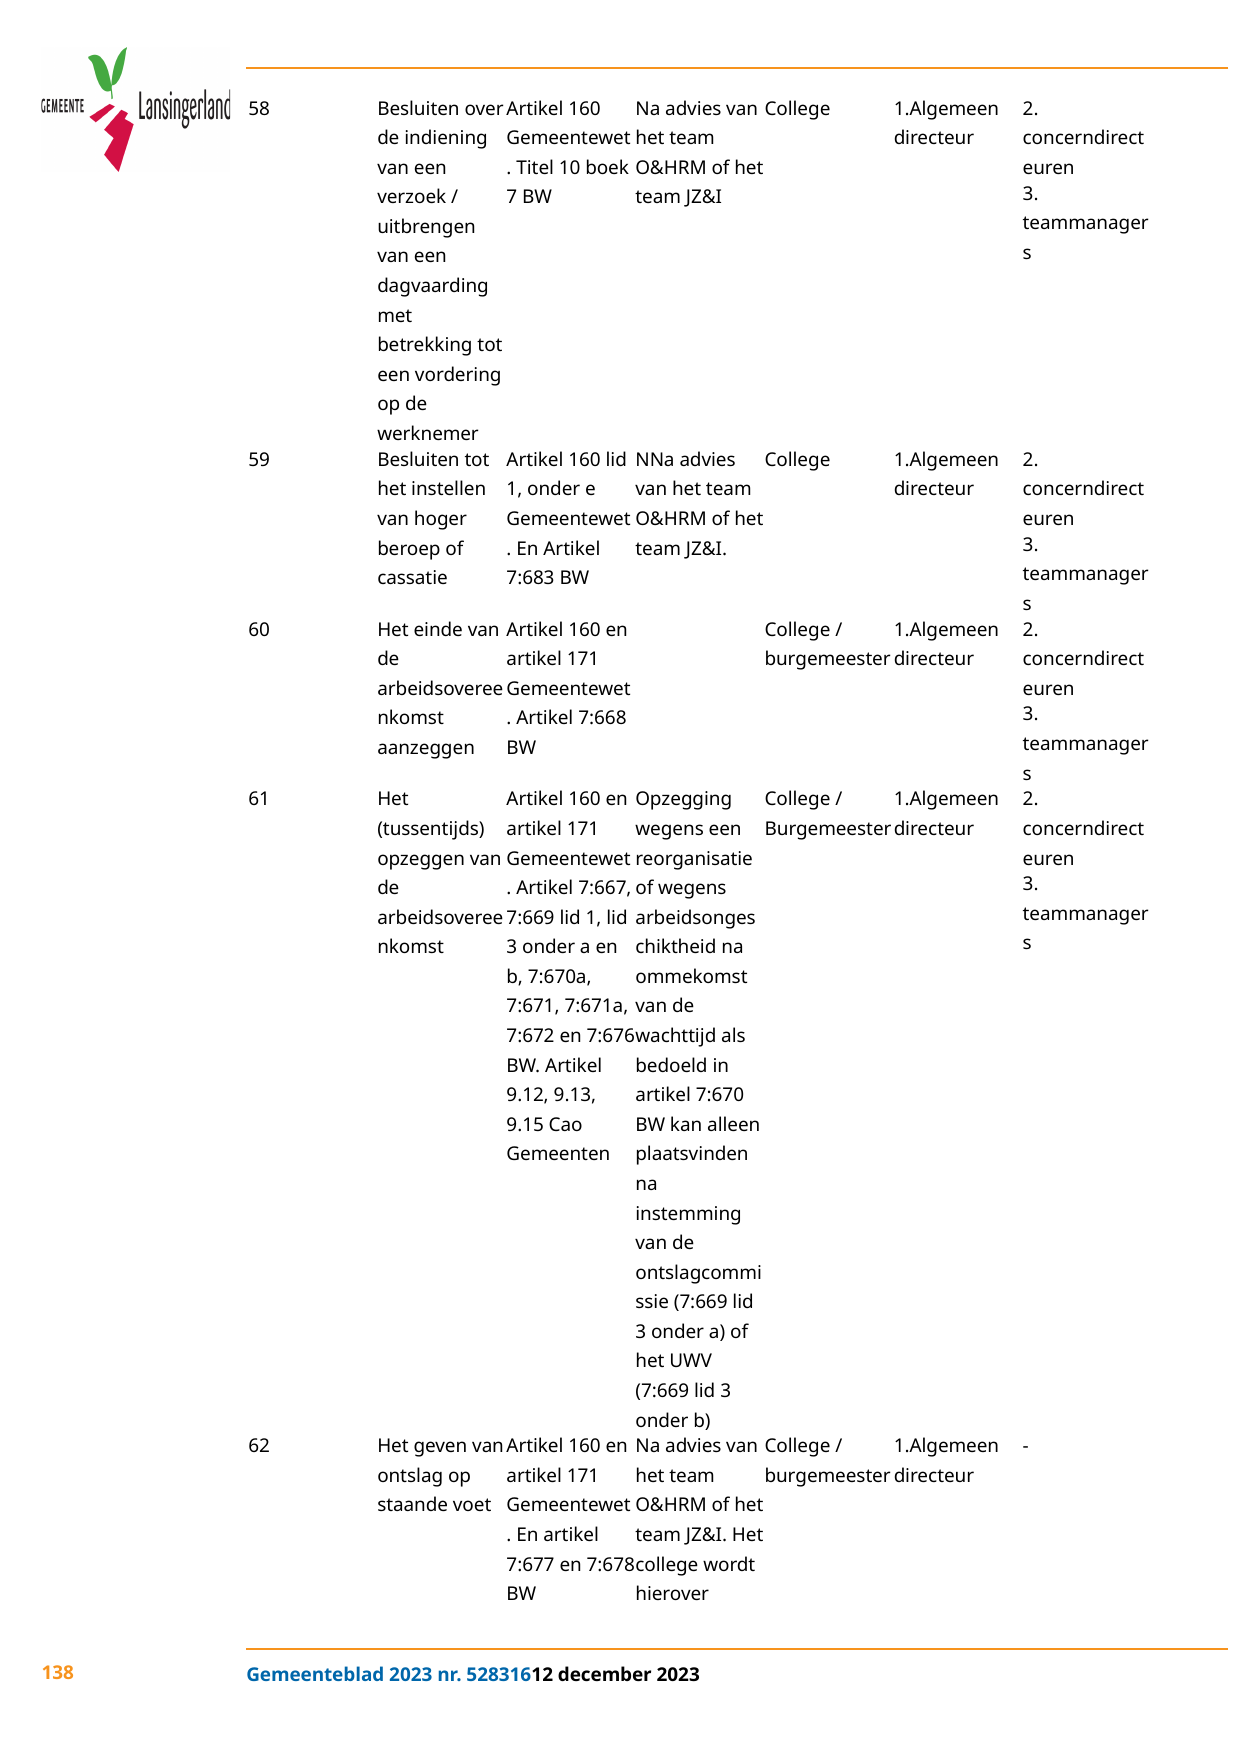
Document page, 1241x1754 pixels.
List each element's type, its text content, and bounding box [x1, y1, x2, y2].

table_cell Opzegging wegens een reorganisatie of wegens arbeidsongeschiktheid na ommekomst van de wachttijd als bedoeld in artikel 7:670 BW kan alleen plaatsvinden na instemming van de ontslagcommissie (7:669 lid 3 onder a) of het UWV (7:669 lid 3 onder b) [635, 786, 764, 1432]
table_cell 2. concerndirecteuren [1023, 95, 1152, 180]
table_cell Artikel 160 Gemeentewet. Titel 10 boek 7 BW [506, 95, 635, 446]
table_cell Besluiten tot het instellen van hoger beroep of cassatie [377, 446, 506, 616]
table_cell 60 [248, 616, 377, 786]
picture [41, 47, 231, 172]
table_cell 1.Algemeen directeur [894, 1433, 1022, 1606]
table_cell Artikel 160 en artikel 171 Gemeentewet. Artikel 7:668 BW [506, 616, 635, 786]
table_cell 1.Algemeen directeur [894, 95, 1022, 446]
table_cell 1.Algemeen directeur [894, 616, 1022, 786]
table_cell 3. teammanagers [1023, 870, 1152, 1432]
table_cell College / burgemeester [764, 1433, 893, 1606]
table_cell Artikel 160 en artikel 171 Gemeentewet. Artikel 7:667, 7:669 lid 1, lid 3 onder a en b, 7:670a, 7:671, 7:671a, 7:672 en 7:676 BW. Artikel 9.12, 9.13, 9.15 Cao Gemeenten [506, 786, 635, 1432]
table_cell 1.Algemeen directeur [894, 786, 1022, 1432]
table_cell 2. concerndirecteuren [1023, 786, 1152, 870]
table_cell 58 [248, 95, 377, 446]
table_cell [635, 616, 764, 786]
table_cell Het geven van ontslag op staande voet [377, 1433, 506, 1606]
table_cell College / Burgemeester [764, 786, 893, 1432]
table_cell 1.Algemeen directeur [894, 446, 1022, 616]
table_cell 2. concerndirecteuren [1023, 616, 1152, 701]
table_cell College [764, 446, 893, 616]
table_cell Na advies van het team O&HRM of het team JZ&I [635, 95, 764, 446]
table_cell Het (tussentijds) opzeggen van de arbeidsovereenkomst [377, 786, 506, 1432]
table_cell 59 [248, 446, 377, 616]
table_cell - [1023, 1433, 1152, 1606]
table_cell Artikel 160 en artikel 171 Gemeentewet. En artikel 7:677 en 7:678 BW [506, 1433, 635, 1606]
table_cell 3. teammanagers [1023, 531, 1152, 616]
table_cell NNa advies van het team O&HRM of het team JZ&I. [635, 446, 764, 616]
table_cell 61 [248, 786, 377, 1432]
table_cell 62 [248, 1433, 377, 1606]
table_cell Besluiten over de indiening van een verzoek / uitbrengen van een dagvaarding met betrekking tot een vordering op de werknemer [377, 95, 506, 446]
table_cell Het einde van de arbeidsovereenkomst aanzeggen [377, 616, 506, 786]
table_cell College / burgemeester [764, 616, 893, 786]
table_cell 3. teammanagers [1023, 701, 1152, 786]
table_cell College [764, 95, 893, 446]
table_cell 3. teammanagers [1023, 180, 1152, 446]
table_cell 2. concerndirecteuren [1023, 446, 1152, 531]
table_cell Na advies van het team O&HRM of het team JZ&I. Het college wordt hierover [635, 1433, 764, 1606]
table_cell Artikel 160 lid 1, onder e Gemeentewet. En Artikel 7:683 BW [506, 446, 635, 616]
